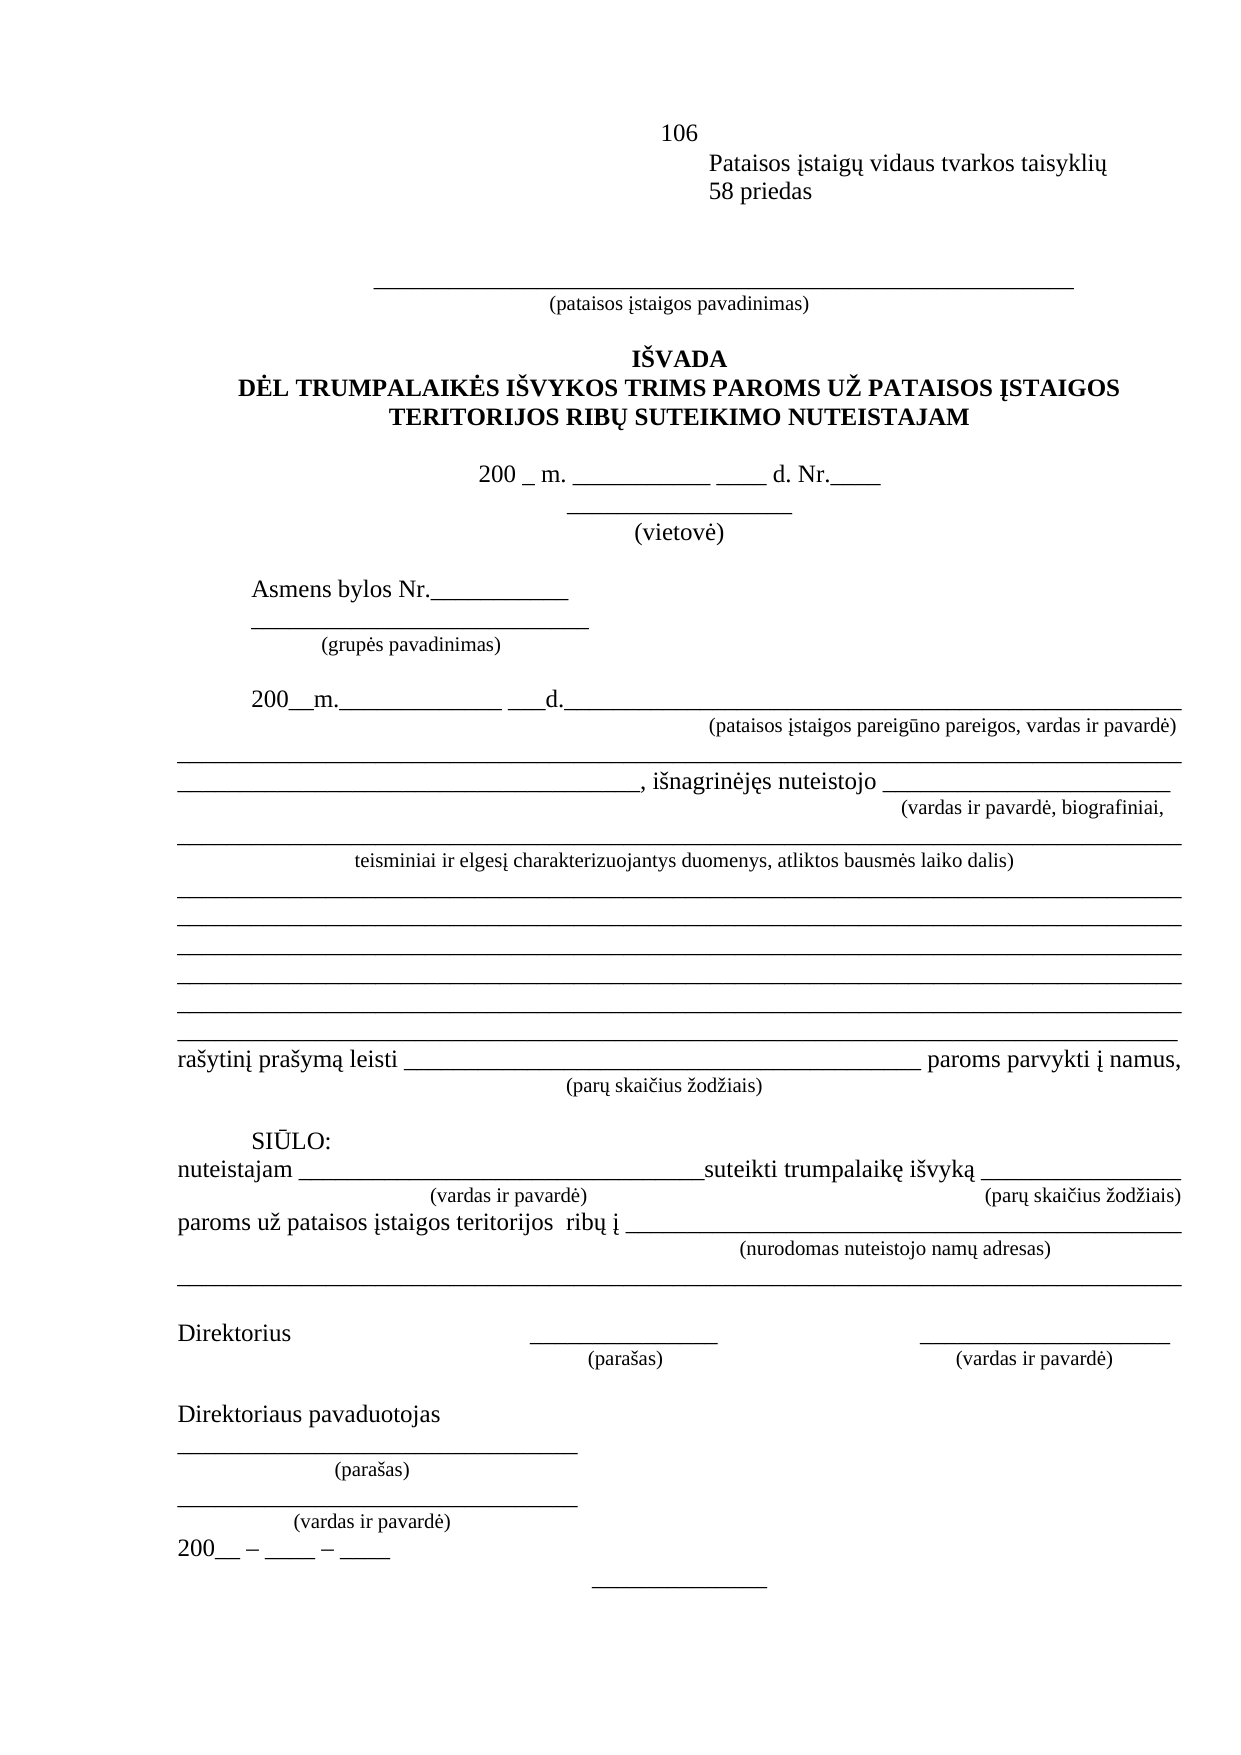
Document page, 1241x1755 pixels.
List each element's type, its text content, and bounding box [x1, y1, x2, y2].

text ___________________________ [177, 603, 1181, 632]
text ______________ [177, 1562, 1181, 1591]
text (vardas ir pavardė) (parų skaičius žodžiais) [177, 1183, 1181, 1207]
text __________________ [177, 488, 1181, 517]
text rašytinį prašymą leisti paroms parvykti į namus, [177, 1044, 1181, 1073]
text (vardas ir pavardė) [177, 1509, 1181, 1533]
text (parašas) [177, 1457, 1181, 1481]
text DĖL TRUMPALAIKĖS IŠVYKOS TRIMS PAROMS UŽ PATAISOS ĮSTAIGOS [177, 373, 1181, 402]
text teisminiai ir elgesį charakterizuojantys duomenys, atliktos bausmės laiko dalis) [177, 848, 1181, 872]
text paroms už pataisos įstaigos teritorijos ribų į [177, 1207, 1181, 1236]
text Direktorius _______________ ____________________ [177, 1318, 1181, 1346]
text Pataisos įstaigų vidaus tvarkos taisyklių [709, 148, 1181, 176]
text (nurodomas nuteistojo namų adresas) [177, 1236, 1181, 1260]
text IŠVADA [177, 344, 1181, 373]
text 200__ – ____ – ____ [177, 1533, 1181, 1562]
text (parašas) (vardas ir pavardė) [177, 1346, 1181, 1370]
text 58 priedas [177, 176, 1181, 205]
text ________________________________ [177, 1428, 1181, 1457]
text (parų skaičius žodžiais) [177, 1073, 1181, 1097]
text (vardas ir pavardė, biografiniai, [177, 795, 1181, 819]
text (pataisos įstaigos pavadinimas) [177, 291, 1181, 315]
text (pataisos įstaigos pareigūno pareigos, vardas ir pavardė) [177, 713, 1181, 737]
text (grupės pavadinimas) [177, 632, 1181, 656]
text ________________________________ [177, 1481, 1181, 1509]
text ________________________________________________________ [177, 263, 1181, 291]
text Asmens bylos Nr.___________ [177, 574, 1181, 603]
text SIŪLO: [177, 1126, 1181, 1154]
text ________________________________________________________________________________ [177, 1015, 1181, 1044]
text nuteistajam suteikti trumpalaikę išvyką ________________ [177, 1154, 1181, 1183]
text 200__m._____________ ___d. [177, 684, 1181, 713]
text _____________________________________, išnagrinėjęs nuteistojo _______________________ [177, 766, 1181, 795]
text 200 _ m. ___________ ____ d. Nr.____ [177, 459, 1181, 488]
text TERITORIJOS RIBŲ SUTEIKIMO NUTEISTAJAM [177, 402, 1181, 430]
text (vietovė) [177, 517, 1181, 545]
text Direktoriaus pavaduotojas [177, 1399, 1181, 1428]
